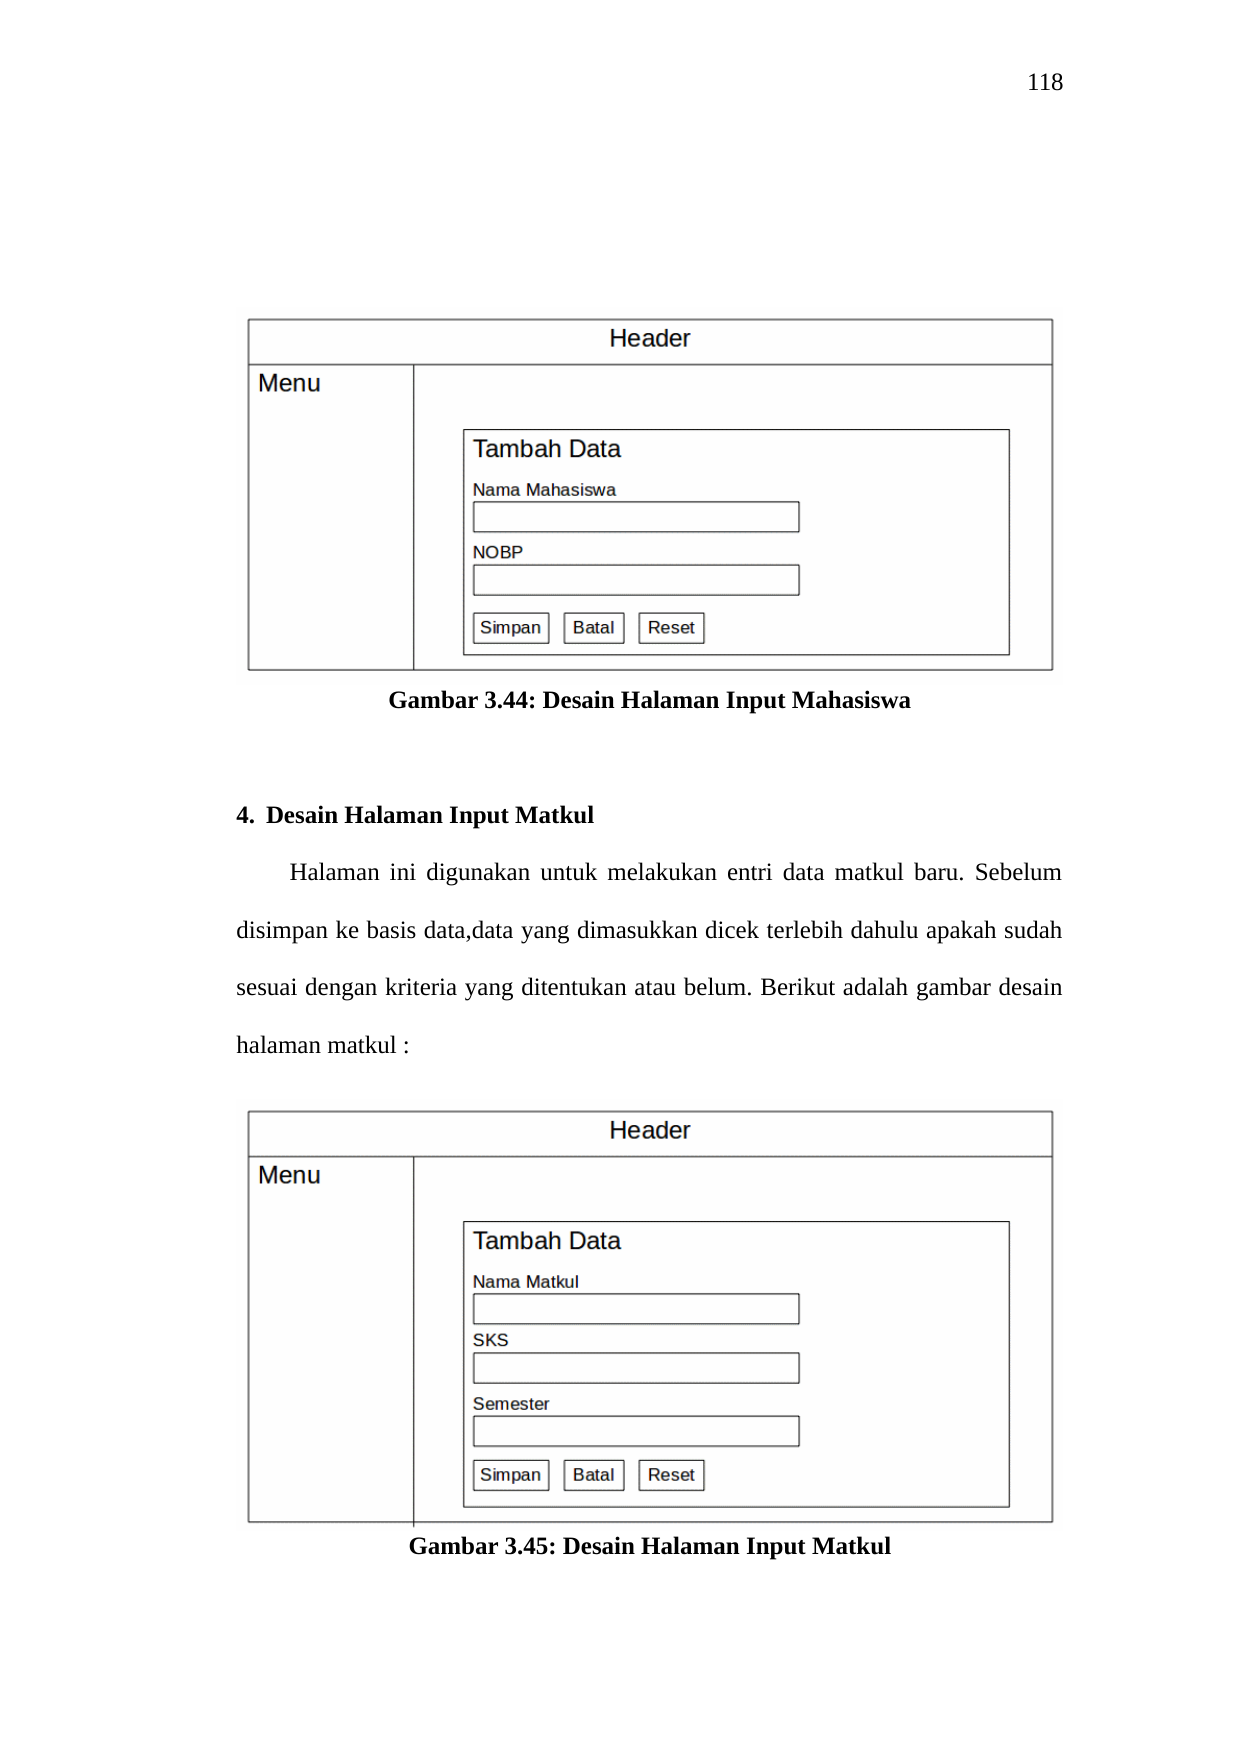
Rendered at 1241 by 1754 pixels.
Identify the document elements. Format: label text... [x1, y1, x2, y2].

text Gambar 3.45: Desain Halaman Input Matkul [236, 1531, 1063, 1559]
text Gambar 3.44: Desain Halaman Input Mahasiswa [236, 685, 1063, 713]
picture [236, 1099, 1064, 1531]
text Halaman ini digunakan untuk melakukan entri data matkul baru. Sebelum disimpan ke basis data,data yang dimasukkan dicek terlebih dahulu apakah sudah sesuai dengan kriteria yang ditentukan atau belum. Berikut adalah gambar desain halaman matkul : [236, 857, 1063, 1058]
list Desain Halaman Input Matkul [236, 800, 1063, 828]
picture [236, 307, 1064, 685]
